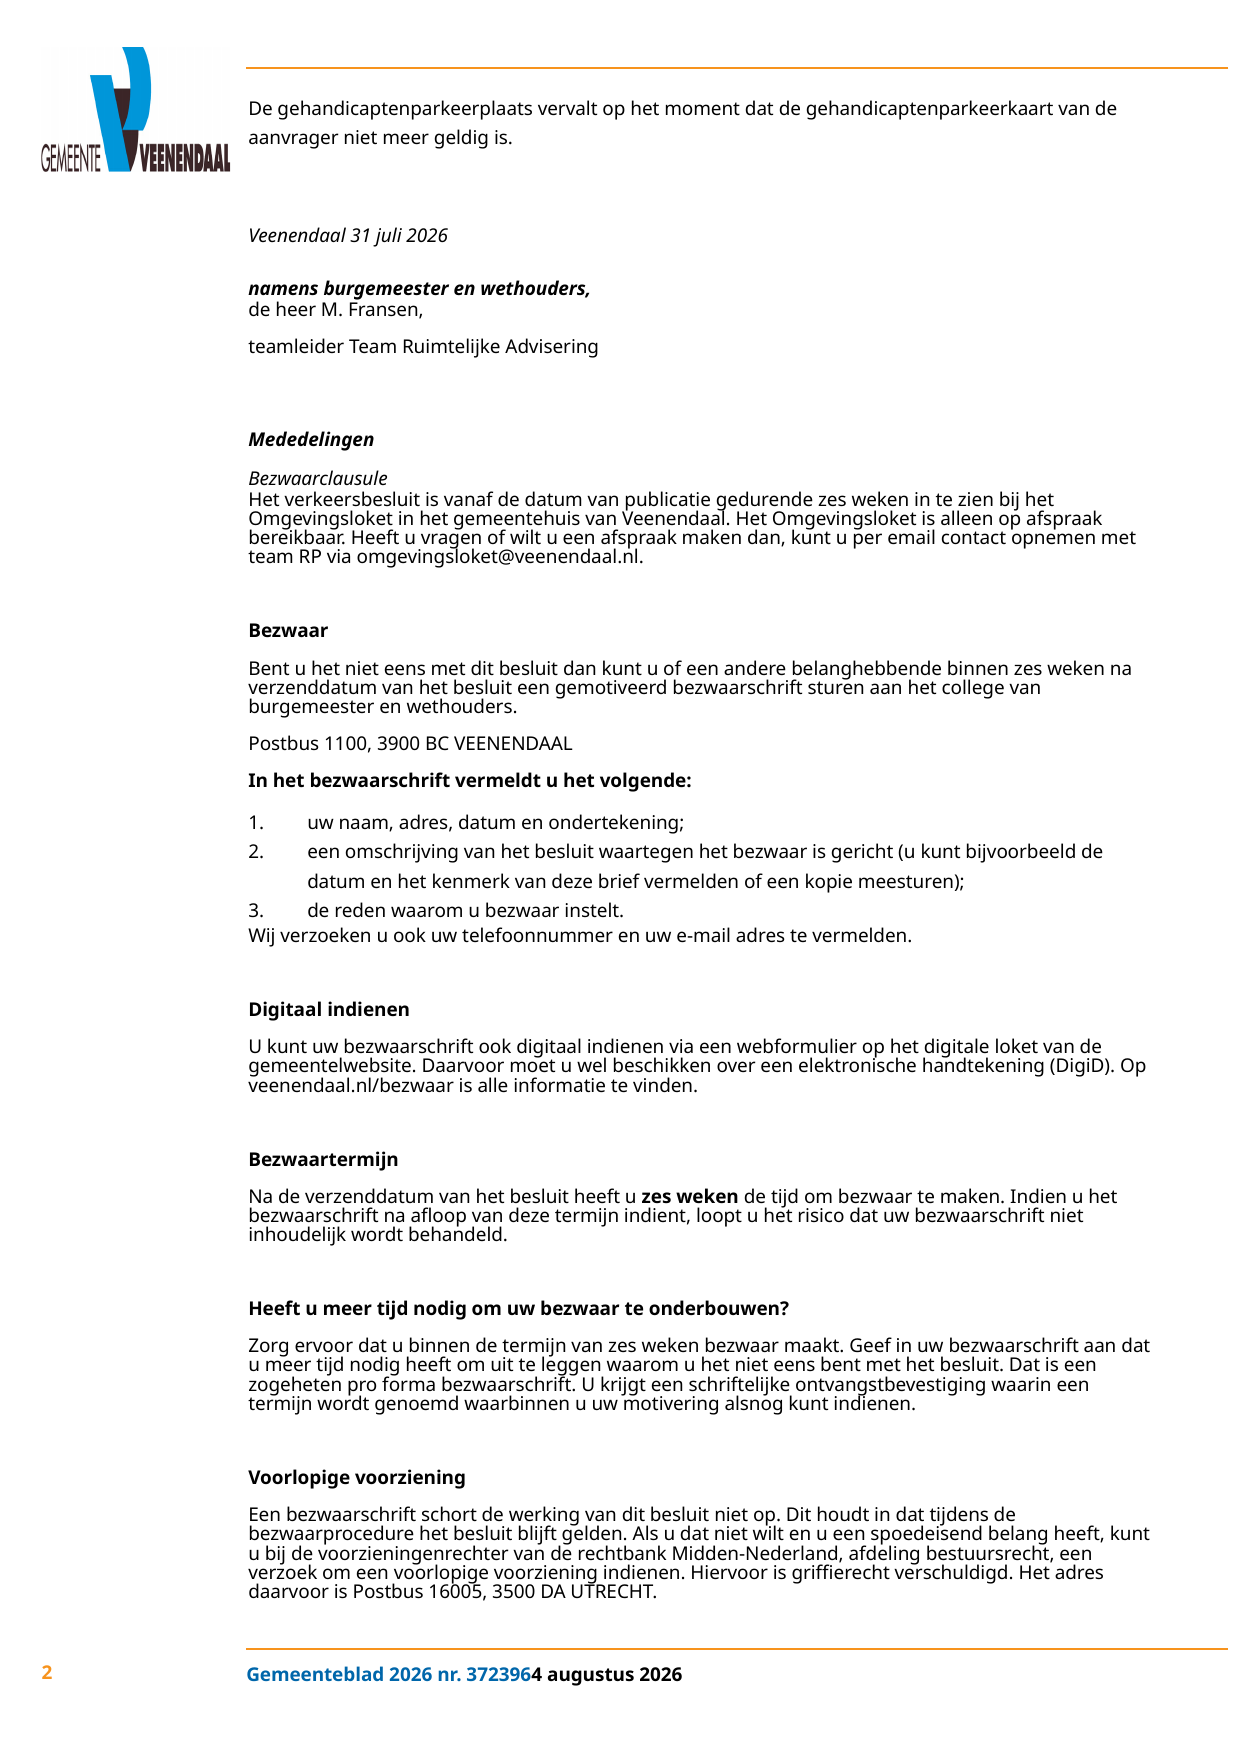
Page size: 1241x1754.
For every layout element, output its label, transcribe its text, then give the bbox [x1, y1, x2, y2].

list een omschrijving van het besluit waartegen het bezwaar is gericht (u kunt bijvoorbeeld de datum en het kenmerk van deze brief vermelden of een kopie meesturen); [248, 838, 1152, 894]
text Veenendaal 31 juli 2026 [248, 223, 1152, 248]
picture [123, 47, 231, 172]
list uw naam, adres, datum en ondertekening; [248, 809, 1152, 835]
text Zorg ervoor dat u binnen de termijn van zes weken bezwaar maakt. Geef in uw bezwaarschrift aan dat u meer tijd nodig heeft om uit te leggen waarom u het niet eens bent met het besluit. Dat is een zogeheten pro forma bezwaarschrift. U krijgt een schriftelijke ontvangstbevestiging waarin een termijn wordt genoemd waarbinnen u uw motivering alsnog kunt indienen. [248, 1337, 1152, 1414]
text Bezwaarclausule [248, 465, 1152, 491]
text teamleider Team Ruimtelijke Advisering [248, 338, 1152, 357]
text Wij verzoeken u ook uw telefoonnummer en uw e-mail adres te vermelden. [248, 927, 1152, 947]
text De gehandicaptenparkeerplaats vervalt op het moment dat de gehandicaptenparkeerkaart van de aanvrager niet meer geldig is. [248, 95, 1152, 150]
text Heeft u meer tijd nodig om uw bezwaar te onderbouwen? [248, 1300, 1152, 1319]
text Voorlopige voorziening [248, 1469, 1152, 1488]
text Bent u het niet eens met dit besluit dan kunt u of een andere belanghebbende binnen zes weken na verzenddatum van het besluit een gemotiveerd bezwaarschrift sturen aan het college van burgemeester en wethouders. [248, 659, 1152, 717]
text Het verkeersbesluit is vanaf de datum van publicatie gedurende zes weken in te zien bij het Omgevingsloket in het gemeentehuis van Veenendaal. Het Omgevingsloket is alleen op afspraak bereikbaar. Heeft u vragen of wilt u een afspraak maken dan, kunt u per email contact opnemen met team RP via omgevingsloket@veenendaal.nl. [248, 491, 1152, 568]
text Bezwaartermijn [248, 1151, 1152, 1170]
text Mededelingen [248, 426, 1152, 451]
picture [41, 47, 130, 172]
text Na de verzenddatum van het besluit heeft u zes weken de tijd om bezwaar te maken. Indien u het bezwaarschrift na afloop van deze termijn indient, loopt u het risico dat uw bezwaarschrift niet inhoudelijk wordt behandeld. [248, 1188, 1152, 1246]
text namens burgemeester en wethouders, [248, 276, 1152, 301]
text de heer M. Fransen, [248, 301, 1152, 321]
text Een bezwaarschrift schort de werking van dit besluit niet op. Dit houdt in dat tijdens de bezwaarprocedure het besluit blijft gelden. Als u dat niet wilt en u een spoedeisend belang heeft, kunt u bij de voorzieningenrechter van de rechtbank Midden-Nederland, afdeling bestuursrecht, een verzoek om een voorlopige voorziening indienen. Hiervoor is griffierecht verschuldigd. Het adres daarvoor is Postbus 16005, 3500 DA UTRECHT. [248, 1506, 1152, 1602]
list de reden waarom u bezwaar instelt. [248, 898, 1152, 923]
text Bezwaar [248, 622, 1152, 642]
text Digitaal indienen [248, 1001, 1152, 1021]
text Postbus 1100, 3900 BC VEENENDAAL [248, 735, 1152, 754]
text U kunt uw bezwaarschrift ook digitaal indienen via een webformulier op het digitale loket van de gemeentelwebsite. Daarvoor moet u wel beschikken over een elektronische handtekening (DigiD). Op veenendaal.nl/bezwaar is alle informatie te vinden. [248, 1038, 1152, 1096]
text In het bezwaarschrift vermeldt u het volgende: [248, 772, 1152, 791]
